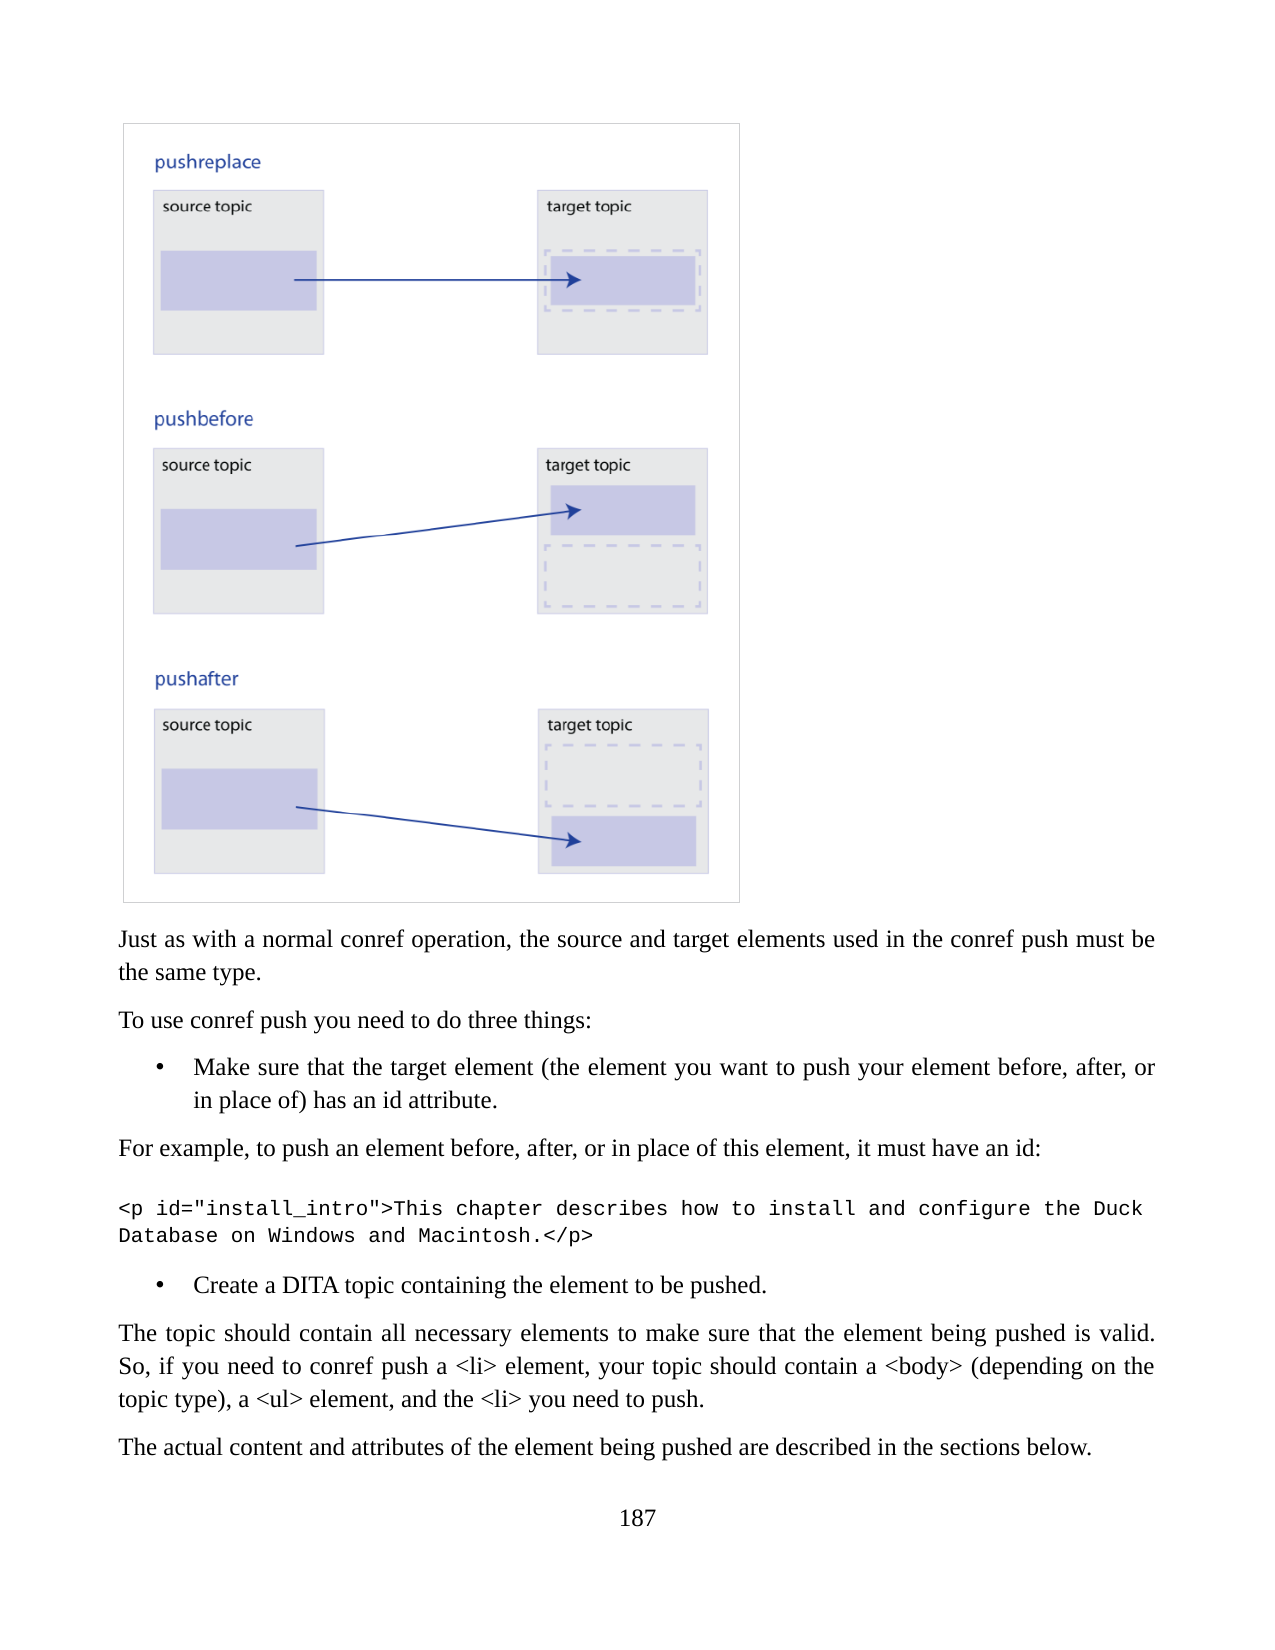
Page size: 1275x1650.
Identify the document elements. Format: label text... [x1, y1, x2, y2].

text The topic should contain all necessary elements to make sure that the element being pushed is valid. So, if you need to conref push a <li> element, your topic should contain a <body> (depending on the topic type), a <ul> element, and the <li> you need to push. [118, 1318, 1157, 1413]
text Just as with a normal conref operation, the source and target elements used in the conref push must be the same type. [118, 924, 1157, 986]
text To use conref push you need to do three things: [118, 1005, 1157, 1033]
picture [118, 118, 743, 906]
list Create a DITA topic containing the element to be pushed. [156, 1270, 1157, 1299]
text <p id="install_intro">This chapter describes how to install and configure the Duck Database on Windows and Macintosh.</p> [118, 1198, 1157, 1249]
list Make sure that the target element (the element you want to push your element before, after, or in place of) has an id attribute. [156, 1052, 1157, 1114]
text The actual content and attributes of the element being pushed are described in the sections below. [118, 1432, 1157, 1460]
text For example, to push an element before, after, or in place of this element, it must have an id: [118, 1133, 1157, 1162]
